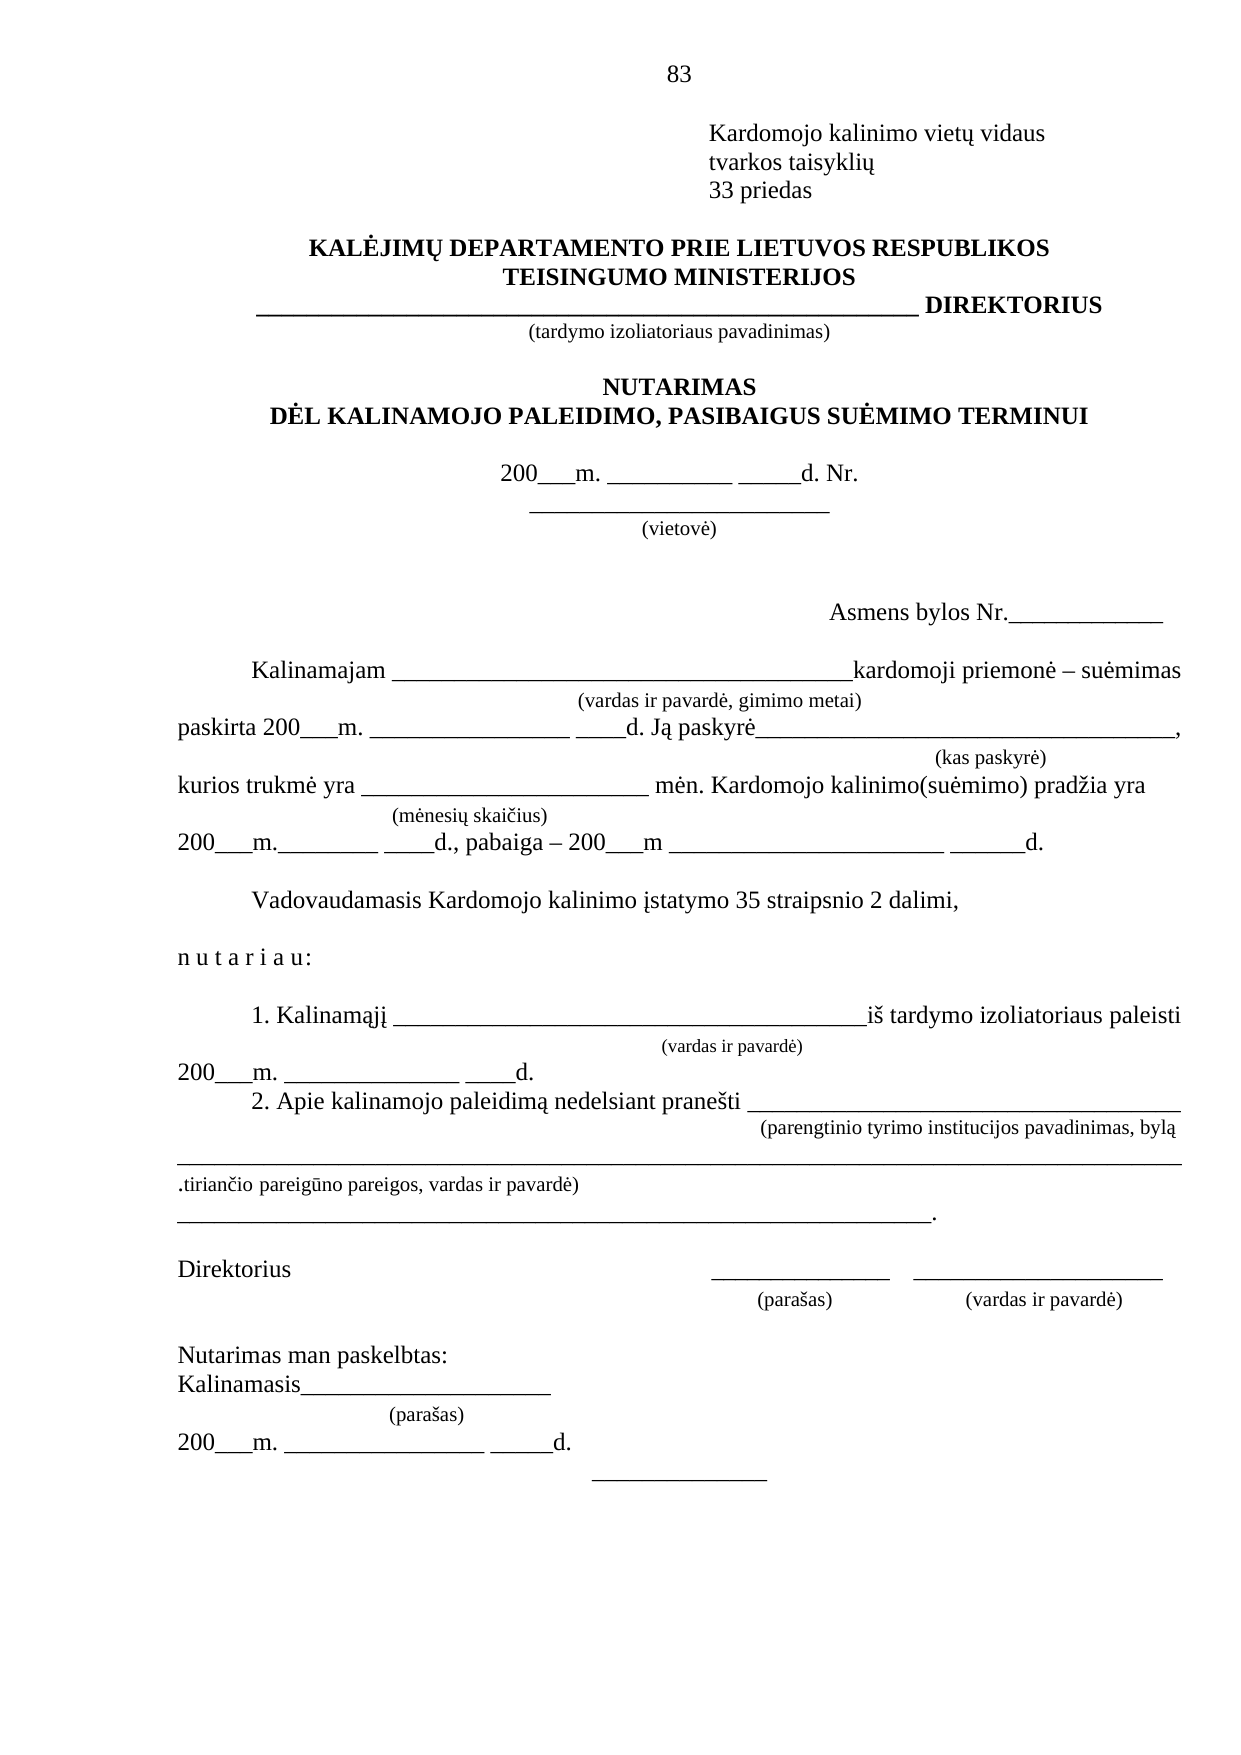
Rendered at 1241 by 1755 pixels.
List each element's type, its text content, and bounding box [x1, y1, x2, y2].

text KALĖJIMŲ DEPARTAMENTO PRIE LIETUVOS RESPUBLIKOS [177, 233, 1181, 262]
text kurios trukmė yra _______________________ mėn. Kardomojo kalinimo(suėmimo) pradžia yra [177, 770, 1181, 799]
text DĖL KALINAMOJO PALEIDIMO, PASIBAIGUS SUĖMIMO TERMINUI [177, 401, 1181, 430]
text 1. Kalinamąjį iš tardymo izoliatoriaus paleisti [177, 1000, 1181, 1029]
text (vietovė) [177, 516, 1181, 540]
text (parašas) (vardas ir pavardė) [177, 1283, 1181, 1312]
text tvarkos taisyklių [177, 147, 1181, 176]
text Kalinamajam kardomoji priemonė – suėmimas [177, 655, 1181, 684]
text .tiriančio pareigūno pareigos, vardas ir pavardė) [177, 1168, 1181, 1197]
text Direktorius [177, 1254, 1181, 1283]
text 2. Apie kalinamojo paleidimą nedelsiant pranešti [177, 1086, 1181, 1115]
text nutariau: [177, 942, 1181, 971]
text Nutarimas man paskelbtas: [177, 1340, 1181, 1369]
text 200___m. __________ _____d. Nr. [177, 458, 1181, 487]
text ______________ [177, 1455, 1181, 1484]
text Asmens bylos Nr. [177, 597, 1181, 626]
text (kas paskyrė) [177, 741, 1181, 770]
text (vardas ir pavardė, gimimo metai) [177, 684, 1181, 712]
text TEISINGUMO MINISTERIJOS [177, 262, 1181, 291]
text . [177, 1197, 1181, 1225]
text Kalinamasis____________________ [177, 1369, 1181, 1398]
text (vardas ir pavardė) [177, 1029, 1181, 1057]
text _____________________________________________________ DIREKTORIUS [177, 291, 1181, 319]
text Kardomojo kalinimo vietų vidaus [709, 118, 1181, 147]
text 200___m. ______________ ____d. [177, 1057, 1181, 1086]
text 200___m.________ ____d., pabaiga – 200___m ______________________ ______d. [177, 827, 1181, 856]
text NUTARIMAS [177, 372, 1181, 401]
text paskirta 200___m. ________________ ____d. Ją paskyrė , [177, 712, 1181, 741]
text 33 priedas [177, 176, 1181, 204]
text (tardymo izoliatoriaus pavadinimas) [177, 319, 1181, 343]
text (mėnesių skaičius) [177, 799, 1181, 827]
text ________________________ [177, 487, 1181, 516]
text (parašas) [177, 1398, 1181, 1427]
text (parengtinio tyrimo institucijos pavadinimas, bylą [177, 1115, 1181, 1139]
text 200___m. ________________ _____d. [177, 1427, 1181, 1455]
text Vadovaudamasis Kardomojo kalinimo įstatymo 35 straipsnio 2 dalimi, [177, 885, 1181, 914]
